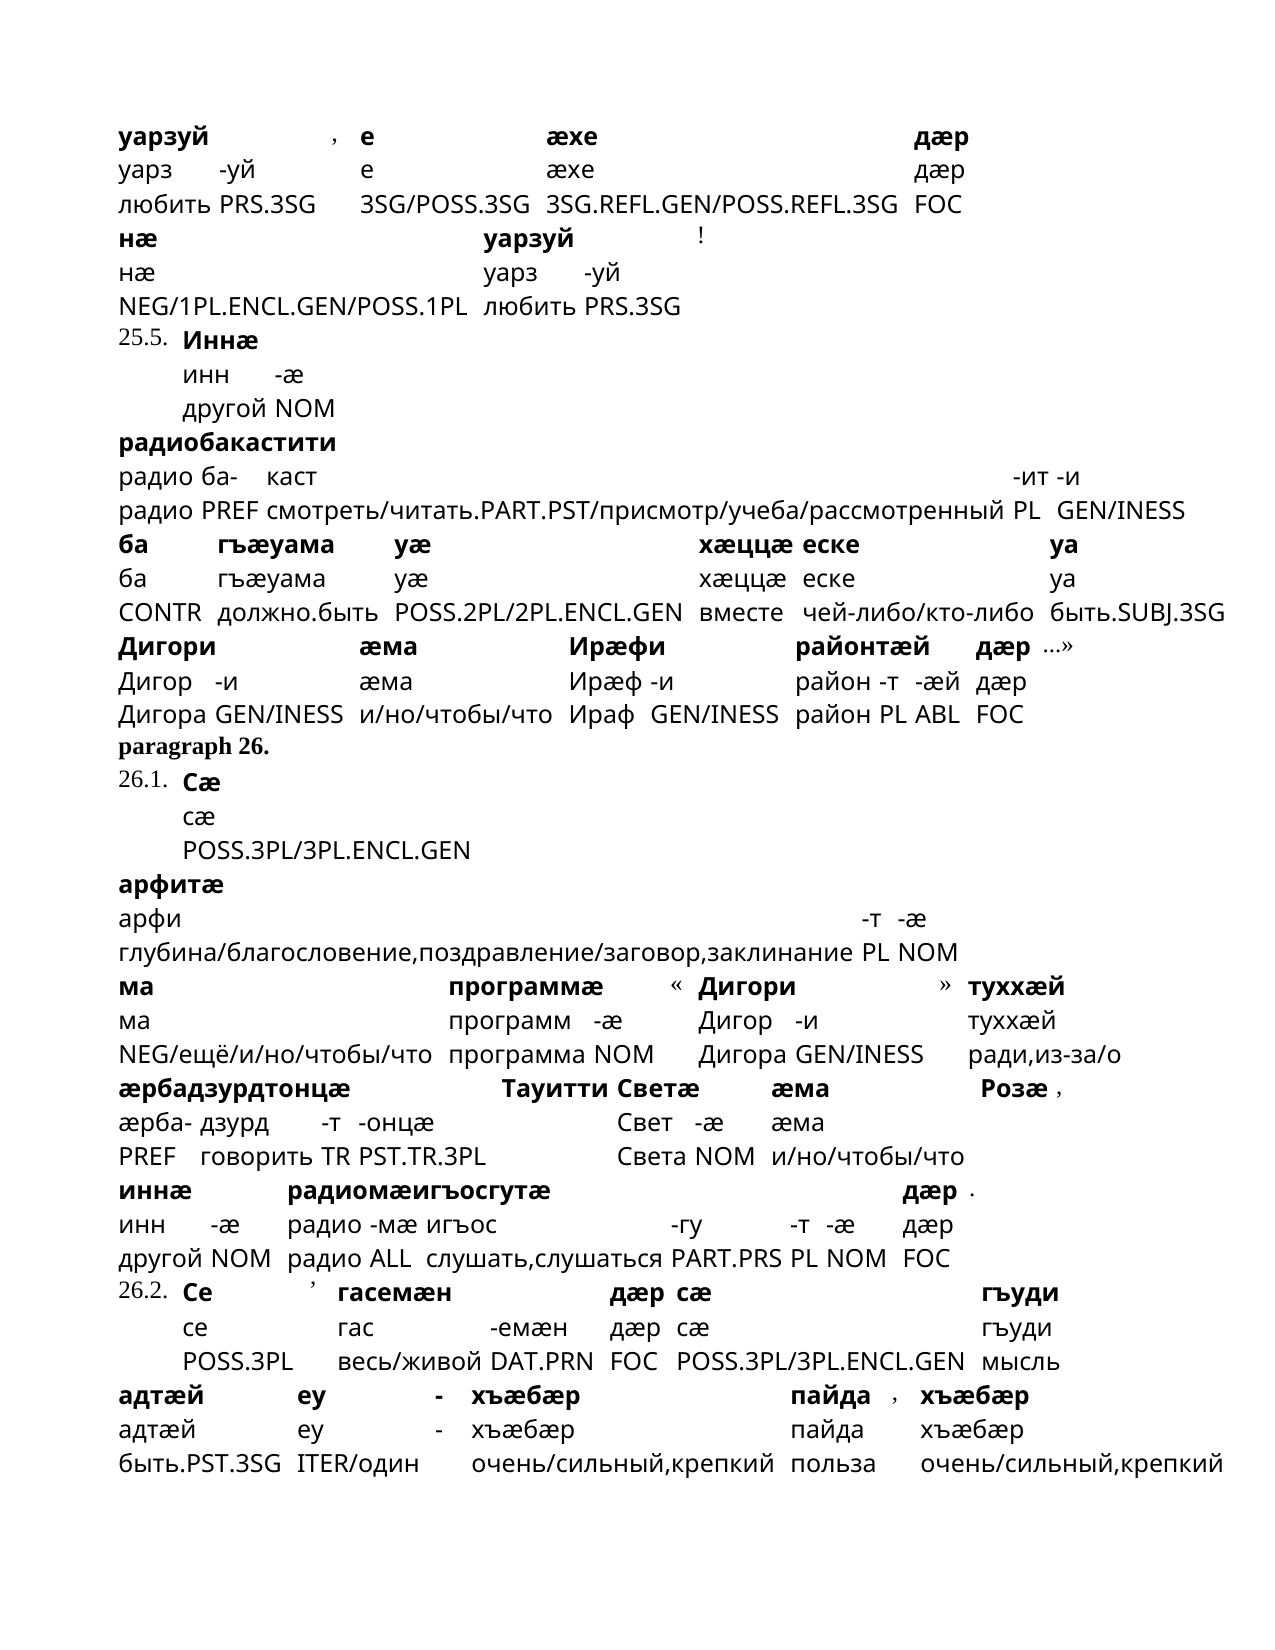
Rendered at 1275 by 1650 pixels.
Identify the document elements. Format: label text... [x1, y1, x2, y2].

text Дигора [118, 697, 207, 731]
text NOM [897, 934, 959, 968]
text уарзуй [118, 118, 324, 152]
text хæццæ [699, 561, 787, 595]
text ба- [201, 459, 258, 493]
text Света [617, 1139, 687, 1173]
text еу [297, 1377, 427, 1411]
text -æ [593, 1003, 655, 1037]
text ма [118, 1003, 433, 1037]
text Розæ [980, 1071, 1048, 1105]
text -æ [210, 1207, 272, 1241]
text дæр [976, 629, 1035, 663]
text 26.2. [118, 1275, 174, 1304]
text » [939, 968, 960, 997]
text программа [448, 1037, 586, 1071]
text -ит [1013, 459, 1049, 493]
text адтæй [118, 1411, 282, 1445]
text польза [790, 1445, 877, 1479]
text радио [287, 1241, 362, 1275]
text GEN/INESS [795, 1037, 924, 1071]
text PL [861, 934, 890, 968]
text -æй [915, 663, 961, 697]
text туххæй [968, 968, 1129, 1003]
text радиомæигъосгутæ [287, 1173, 895, 1207]
text район [795, 697, 871, 731]
text -æ [274, 357, 336, 391]
text любить [118, 186, 211, 220]
text æхе [546, 152, 899, 186]
text NOM [694, 1139, 756, 1173]
text радио [118, 493, 193, 527]
text се [182, 1309, 293, 1343]
text æрбадзурдтонцæ [118, 1071, 494, 1105]
text Дигор [698, 1003, 787, 1037]
text инн [118, 1207, 203, 1241]
text очень/сильный,крепкий [471, 1445, 775, 1479]
text -мæ [369, 1207, 418, 1241]
text PL [1013, 493, 1049, 527]
text сæ [676, 1309, 966, 1343]
text æма [771, 1071, 973, 1105]
text любить [483, 288, 576, 322]
text инн [182, 357, 267, 391]
text Дигори [118, 629, 351, 663]
text говорить [200, 1139, 313, 1173]
text ! [697, 220, 718, 249]
text районтæй [795, 629, 968, 663]
text смотреть/читать.PART.PST/присмотр/учеба/рассмотренный [266, 493, 1005, 527]
text дзурд [200, 1105, 313, 1139]
text дæр [914, 152, 966, 186]
text Сæ [182, 764, 479, 798]
text уарз [483, 254, 576, 288]
text NEG/1PL.ENCL.GEN/POSS.1PL [118, 288, 468, 322]
text радио [118, 459, 193, 493]
text CONTR [118, 595, 202, 629]
text -уй [219, 152, 316, 186]
text дæр [902, 1207, 954, 1241]
text Дигор [118, 663, 207, 697]
text 26.1. [118, 764, 174, 793]
text хæццæ [699, 527, 794, 561]
text е [360, 118, 538, 152]
text NOM [593, 1037, 655, 1071]
text -онцæ [358, 1105, 486, 1139]
text -уй [584, 254, 681, 288]
text ма [118, 968, 441, 1003]
text радио [287, 1207, 362, 1241]
text . [969, 1173, 990, 1202]
text сæ [676, 1275, 973, 1309]
text сæ [182, 798, 472, 832]
text æма [359, 629, 561, 663]
text ...» [1042, 629, 1074, 658]
text PRS.3SG [584, 288, 681, 322]
text POSS.2PL/2PL.ENCL.GEN [394, 595, 684, 629]
text 25.5. [118, 322, 174, 351]
text гъæуама [217, 561, 379, 595]
text æма [359, 663, 553, 697]
text TR [321, 1139, 351, 1173]
text - [435, 1411, 456, 1445]
text и/но/чтобы/что [771, 1139, 965, 1173]
text гас [337, 1309, 482, 1343]
text ’ [308, 1275, 329, 1304]
text NOM [210, 1241, 272, 1275]
text иннæ [118, 1173, 279, 1207]
text дæр [609, 1309, 661, 1343]
text слушать,слушаться [426, 1241, 663, 1275]
text FOC [976, 697, 1027, 731]
text хъæбæр [471, 1411, 775, 1445]
text PL [879, 697, 907, 731]
text еу [297, 1411, 420, 1445]
text PL [790, 1241, 818, 1275]
text -емæн [490, 1309, 594, 1343]
text -т [321, 1105, 351, 1139]
text , [331, 118, 352, 147]
text чей-либо/кто-либо [802, 595, 1034, 629]
text , [892, 1377, 913, 1406]
text хъæбæр [471, 1377, 783, 1411]
text FOC [914, 186, 966, 220]
text туххæй [968, 1003, 1122, 1037]
text GEN/INESS [214, 697, 344, 731]
text , [1056, 1071, 1077, 1099]
text ба [118, 527, 209, 561]
text вместе [699, 595, 787, 629]
text уарзуй [483, 220, 689, 254]
text Тауитти [501, 1071, 609, 1105]
text 3SG.REFL.GEN/POSS.REFL.3SG [546, 186, 899, 220]
text Светæ [617, 1071, 763, 1105]
text арфи [118, 900, 854, 934]
text радиобакастити [118, 425, 1193, 459]
text весь/живой [337, 1343, 482, 1377]
text POSS.3PL [182, 1343, 293, 1377]
text -и [214, 663, 344, 697]
text 3SG/POSS.3SG [360, 186, 531, 220]
text paragraph 26. [118, 731, 1249, 760]
text -и [795, 1003, 924, 1037]
text хъæбæр [920, 1377, 1232, 1411]
text быть.SUBJ.3SG [1049, 595, 1226, 629]
text дæр [902, 1173, 961, 1207]
text район [795, 663, 871, 697]
text æрба- [118, 1105, 192, 1139]
text PREF [201, 493, 258, 527]
text пайда [790, 1411, 877, 1445]
text дæр [914, 118, 973, 152]
text еске [802, 527, 1042, 561]
text другой [118, 1241, 203, 1275]
text GEN/INESS [650, 697, 779, 731]
text гъæуама [217, 527, 387, 561]
text Се [182, 1275, 301, 1309]
text -æ [826, 1207, 887, 1241]
text каст [266, 459, 1005, 493]
text PREF [118, 1139, 192, 1173]
text NOM [274, 391, 336, 425]
text и/но/чтобы/что [359, 697, 553, 731]
text NOM [826, 1241, 887, 1275]
text дæр [976, 663, 1027, 697]
text -и [650, 663, 779, 697]
text Свет [617, 1105, 687, 1139]
text игъос [426, 1207, 663, 1241]
text GEN/INESS [1056, 493, 1186, 527]
text арфитæ [118, 866, 966, 900]
text очень/сильный,крепкий [920, 1445, 1224, 1479]
text POSS.3PL/3PL.ENCL.GEN [182, 832, 472, 866]
text Ирæфи [568, 629, 787, 663]
text е [360, 152, 531, 186]
text FOC [609, 1343, 661, 1377]
text ради,из-за/о [968, 1037, 1122, 1071]
text нæ [118, 254, 468, 288]
text -гу [671, 1207, 782, 1241]
text дæр [609, 1275, 669, 1309]
text должно.быть [217, 595, 379, 629]
text быть.PST.3SG [118, 1445, 282, 1479]
text адтæй [118, 1377, 289, 1411]
text DAT.PRN [490, 1343, 594, 1377]
text Дигори [698, 968, 932, 1003]
text « [670, 968, 691, 997]
text æхе [546, 118, 906, 152]
text PST.TR.3PL [358, 1139, 486, 1173]
text ABL [915, 697, 961, 731]
text нæ [118, 220, 476, 254]
text ALL [369, 1241, 418, 1275]
text гъуди [981, 1309, 1060, 1343]
text программ [448, 1003, 586, 1037]
text гъуди [981, 1275, 1068, 1309]
text PRS.3SG [219, 186, 316, 220]
text -т [879, 663, 907, 697]
text Ираф [568, 697, 643, 731]
text ба [118, 561, 202, 595]
text -т [861, 900, 890, 934]
text -и [1056, 459, 1186, 493]
text мысль [981, 1343, 1060, 1377]
text ITER/один [297, 1445, 420, 1479]
text другой [182, 391, 267, 425]
text - [435, 1377, 463, 1411]
text æма [771, 1105, 965, 1139]
text уа [1049, 527, 1233, 561]
text глубина/благословение,поздравление/заговор,заклинание [118, 934, 854, 968]
text уарз [118, 152, 211, 186]
text уæ [394, 561, 684, 595]
text еске [802, 561, 1034, 595]
text NEG/ещё/и/но/чтобы/что [118, 1037, 433, 1071]
text PART.PRS [671, 1241, 782, 1275]
text пайда [790, 1377, 884, 1411]
text POSS.3PL/3PL.ENCL.GEN [676, 1343, 966, 1377]
text уа [1049, 561, 1226, 595]
text -т [790, 1207, 818, 1241]
text уæ [394, 527, 691, 561]
text гасемæн [337, 1275, 602, 1309]
text Дигора [698, 1037, 787, 1071]
text хъæбæр [920, 1411, 1224, 1445]
text Иннæ [182, 322, 343, 357]
text Ирæф [568, 663, 643, 697]
text -æ [897, 900, 959, 934]
text FOC [902, 1241, 954, 1275]
text программæ [448, 968, 662, 1003]
text -æ [694, 1105, 756, 1139]
